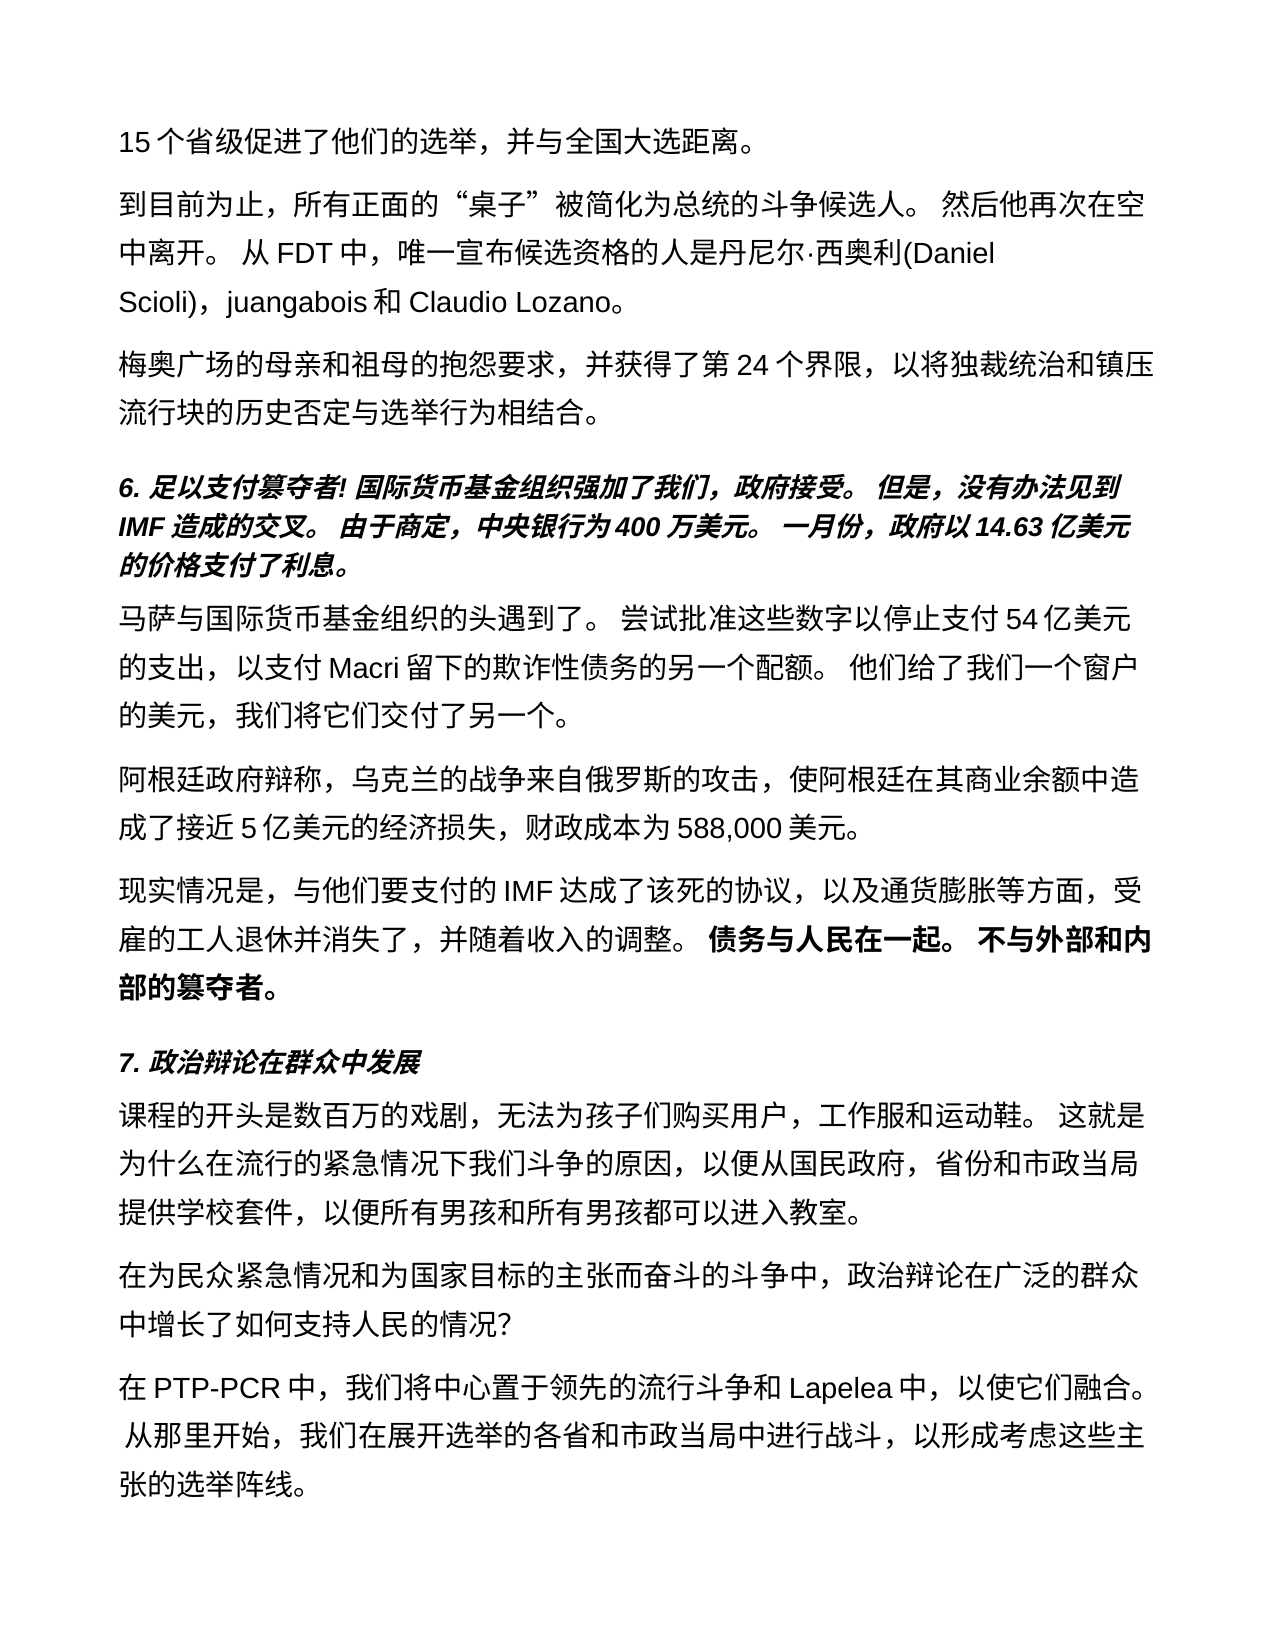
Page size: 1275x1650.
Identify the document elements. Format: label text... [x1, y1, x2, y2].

text 在PTP-PCR中，我们将中心置于领先的流行斗争和Lapelea中，以使它们融合。 从那里开始，我们在展开选举的各省和市政当局中进行战斗，以形成考虑这些主张的选举阵线。 [118, 1364, 1157, 1503]
subtitle 6. 足以支付篡夺者! 国际货币基金组织强加了我们，政府接受。 但是，没有办法见到IMF造成的交叉。 由于商定，中央银行为400万美元。 一月份，政府以14.63亿美元的价格支付了利息。 [118, 466, 1157, 583]
text 现实情况是，与他们要支付的IMF达成了该死的协议，以及通货膨胀等方面，受雇的工人退休并消失了，并随着收入的调整。 债务与人民在一起。 不与外部和内部的篡夺者。 [118, 868, 1157, 1007]
text 课程的开头是数百万的戏剧，无法为孩子们购买用户，工作服和运动鞋。 这就是为什么在流行的紧急情况下我们斗争的原因，以便从国民政府，省份和市政当局提供学校套件，以便所有男孩和所有男孩都可以进入教室。 [118, 1092, 1157, 1232]
subtitle 7. 政治辩论在群众中发展 [118, 1041, 1157, 1080]
text 到目前为止，所有正面的“桌子”被简化为总统的斗争候选人。 然后他再次在空中离开。 从FDT中，唯一宣布候选资格的人是丹尼尔·西奥利(Daniel Scioli)，juangabois和Claudio Lozano。 [118, 181, 1157, 321]
text 在为民众紧急情况和为国家目标的主张而奋斗的斗争中，政治辩论在广泛的群众中增长了如何支持人民的情况？ [118, 1252, 1157, 1343]
text 梅奥广场的母亲和祖母的抱怨要求，并获得了第24个界限，以将独裁统治和镇压流行块的历史否定与选举行为相结合。 [118, 341, 1157, 432]
text 15个省级促进了他们的选举，并与全国大选距离。 [118, 118, 1157, 160]
text 马萨与国际货币基金组织的头遇到了。 尝试批准这些数字以停止支付54亿美元的支出，以支付Macri留下的欺诈性债务的另一个配额。 他们给了我们一个窗户的美元，我们将它们交付了另一个。 [118, 596, 1157, 735]
text 阿根廷政府辩称，乌克兰的战争来自俄罗斯的攻击，使阿根廷在其商业余额中造成了接近5亿美元的经济损失，财政成本为588,000美元。 [118, 756, 1157, 847]
